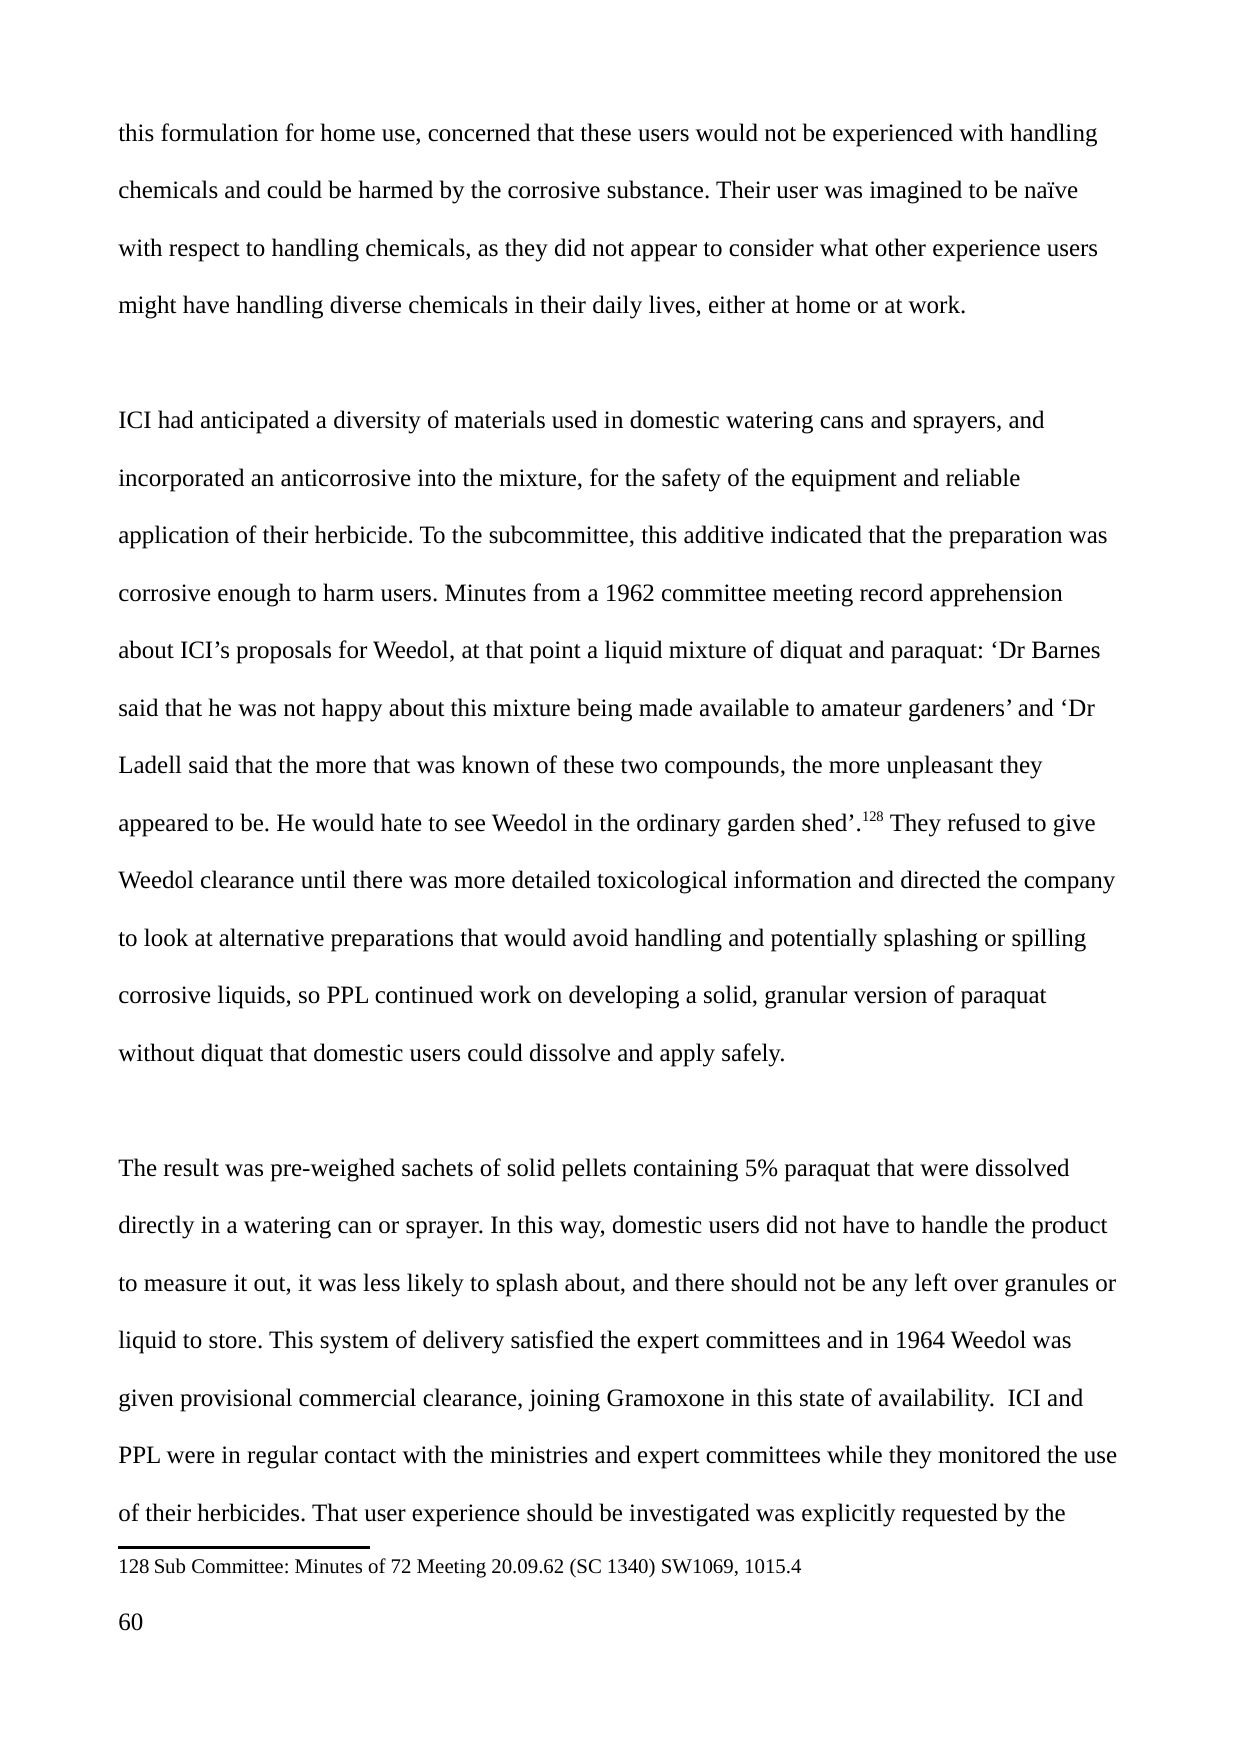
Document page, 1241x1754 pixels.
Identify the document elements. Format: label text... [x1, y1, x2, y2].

text The result was pre-weighed sachets of solid pellets containing 5% paraquat that were dissolved directly in a watering can or sprayer. In this way, domestic users did not have to handle the product to measure it out, it was less likely to splash about, and there should not be any left over granules or liquid to store. This system of delivery satisfied the expert committees and in 1964 Weedol was given provisional commercial clearance, joining Gramoxone in this state of availability. ICI and PPL were in regular contact with the ministries and expert committees while they monitored the use of their herbicides. That user experience should be investigated was explicitly requested by the [118, 1153, 1122, 1527]
text this formulation for home use, concerned that these users would not be experienced with handling chemicals and could be harmed by the corrosive substance. Their user was imagined to be naïve with respect to handling chemicals, as they did not appear to consider what other experience users might have handling diverse chemicals in their daily lives, either at home or at work. [118, 118, 1122, 319]
text Sub Committee: Minutes of 72 Meeting 20.09.62 (SC 1340) SW1069, 1015.4 [118, 1553, 1122, 1578]
text ICI had anticipated a diversity of materials used in domestic watering cans and sprayers, and incorporated an anticorrosive into the mixture, for the safety of the equipment and reliable application of their herbicide. To the subcommittee, this additive indicated that the preparation was corrosive enough to harm users. Minutes from a 1962 committee meeting record apprehension about ICI’s proposals for Weedol, at that point a liquid mixture of diquat and paraquat: ‘Dr Barnes said that he was not happy about this mixture being made available to amateur gardeners’ and ‘Dr Ladell said that the more that was known of these two compounds, the more unpleasant they appeared to be. He would hate to see Weedol in the ordinary garden shed’. They refused to give Weedol clearance until there was more detailed toxicological information and directed the company to look at alternative preparations that would avoid handling and potentially splashing or spilling corrosive liquids, so PPL continued work on developing a solid, granular version of paraquat without diquat that domestic users could dissolve and apply safely. [118, 406, 1122, 1067]
